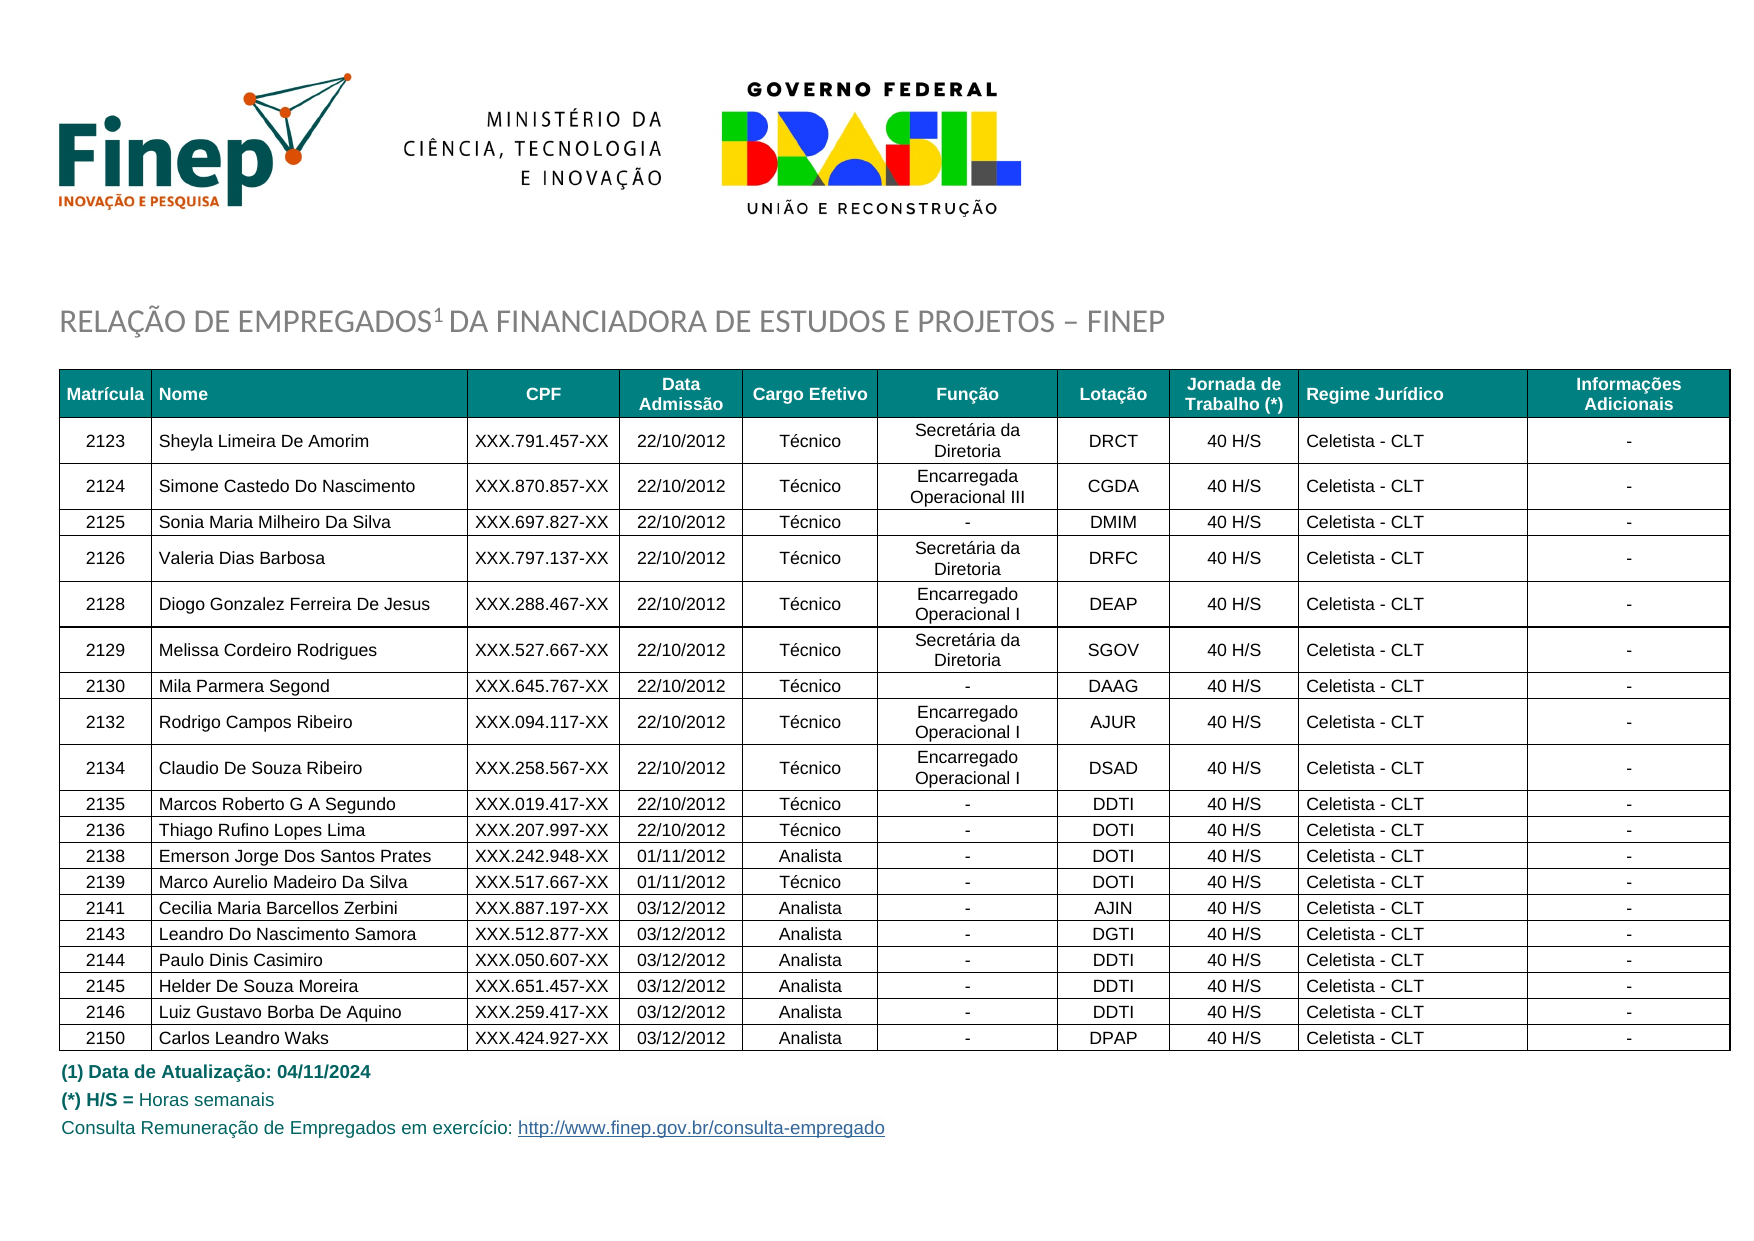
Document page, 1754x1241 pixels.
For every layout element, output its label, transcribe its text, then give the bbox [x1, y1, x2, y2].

table_cell Encarregada Operacional III [878, 464, 1057, 509]
table_cell - [1528, 582, 1729, 626]
table_cell 40 H/S [1170, 464, 1298, 509]
table_cell - [878, 895, 1057, 920]
table_cell 22/10/2012 [620, 628, 742, 672]
table_cell Analista [743, 973, 877, 998]
table_cell Encarregado Operacional I [878, 582, 1057, 626]
table_cell Técnico [743, 510, 877, 535]
table_cell Analista [743, 921, 877, 946]
table_cell XXX.288.467-XX [468, 582, 619, 626]
table_cell Rodrigo Campos Ribeiro [152, 699, 467, 744]
table_cell 40 H/S [1170, 999, 1298, 1024]
table_cell DSAD [1058, 745, 1169, 790]
table_cell Celetista - CLT [1299, 582, 1527, 626]
table_cell Celetista - CLT [1299, 817, 1527, 842]
table_cell Celetista - CLT [1299, 869, 1527, 894]
table_cell 2146 [60, 999, 151, 1024]
table_cell 2132 [60, 699, 151, 744]
table_cell - [878, 510, 1057, 535]
table_cell Analista [743, 947, 877, 972]
table_cell Marco Aurelio Madeiro Da Silva [152, 869, 467, 894]
table_cell 2129 [60, 628, 151, 672]
table_cell XXX.797.137-XX [468, 536, 619, 581]
table_cell XXX.050.607-XX [468, 947, 619, 972]
table_cell DRCT [1058, 418, 1169, 463]
table_cell DAAG [1058, 673, 1169, 698]
table_cell XXX.207.997-XX [468, 817, 619, 842]
table_cell 03/12/2012 [620, 1025, 742, 1050]
table_cell 2145 [60, 973, 151, 998]
table_header Função [878, 370, 1057, 417]
table_cell 2143 [60, 921, 151, 946]
table_cell Celetista - CLT [1299, 673, 1527, 698]
table_cell - [1528, 418, 1729, 463]
table_cell Carlos Leandro Waks [152, 1025, 467, 1050]
table_cell - [878, 973, 1057, 998]
table_header Lotação [1058, 370, 1169, 417]
table_cell DDTI [1058, 999, 1169, 1024]
table_cell Marcos Roberto G A Segundo [152, 791, 467, 816]
table_cell Leandro Do Nascimento Samora [152, 921, 467, 946]
table_cell 40 H/S [1170, 628, 1298, 672]
table_cell - [1528, 1025, 1729, 1050]
table_cell Diogo Gonzalez Ferreira De Jesus [152, 582, 467, 626]
table_cell 22/10/2012 [620, 582, 742, 626]
table_cell DDTI [1058, 791, 1169, 816]
table_cell XXX.651.457-XX [468, 973, 619, 998]
table_cell 40 H/S [1170, 582, 1298, 626]
table_cell DOTI [1058, 843, 1169, 868]
table_cell Celetista - CLT [1299, 745, 1527, 790]
table_cell 22/10/2012 [620, 464, 742, 509]
table_cell Celetista - CLT [1299, 999, 1527, 1024]
table_cell Encarregado Operacional I [878, 699, 1057, 744]
table_cell DDTI [1058, 973, 1169, 998]
table_cell DOTI [1058, 817, 1169, 842]
table_cell Analista [743, 895, 877, 920]
table_cell Emerson Jorge Dos Santos Prates [152, 843, 467, 868]
table_cell Celetista - CLT [1299, 947, 1527, 972]
table_cell 2125 [60, 510, 151, 535]
table_cell XXX.242.948-XX [468, 843, 619, 868]
table_cell Analista [743, 999, 877, 1024]
table_cell - [878, 791, 1057, 816]
table_cell 40 H/S [1170, 510, 1298, 535]
table_cell Técnico [743, 628, 877, 672]
table_header Matrícula [60, 370, 151, 417]
table_cell 2134 [60, 745, 151, 790]
table_cell 22/10/2012 [620, 418, 742, 463]
table_cell - [1528, 673, 1729, 698]
table_cell Técnico [743, 791, 877, 816]
table_header Nome [152, 370, 467, 417]
table_cell - [1528, 628, 1729, 672]
table_cell 03/12/2012 [620, 999, 742, 1024]
table_cell Técnico [743, 673, 877, 698]
table_cell Helder De Souza Moreira [152, 973, 467, 998]
table_cell 40 H/S [1170, 418, 1298, 463]
table_cell Thiago Rufino Lopes Lima [152, 817, 467, 842]
table_cell Celetista - CLT [1299, 628, 1527, 672]
table_cell 40 H/S [1170, 817, 1298, 842]
table_cell XXX.527.667-XX [468, 628, 619, 672]
table_cell 2126 [60, 536, 151, 581]
table_cell Técnico [743, 869, 877, 894]
table_cell Secretária da Diretoria [878, 628, 1057, 672]
table_cell Técnico [743, 464, 877, 509]
table_cell Celetista - CLT [1299, 418, 1527, 463]
table_cell - [878, 843, 1057, 868]
table_cell 2141 [60, 895, 151, 920]
table_cell Analista [743, 843, 877, 868]
table_cell Luiz Gustavo Borba De Aquino [152, 999, 467, 1024]
table_cell 2124 [60, 464, 151, 509]
table_cell XXX.645.767-XX [468, 673, 619, 698]
table_cell SGOV [1058, 628, 1169, 672]
table_cell Celetista - CLT [1299, 699, 1527, 744]
table_header Jornada de Trabalho (*) [1170, 370, 1298, 417]
table_cell Técnico [743, 745, 877, 790]
table_cell Claudio De Souza Ribeiro [152, 745, 467, 790]
table_cell Valeria Dias Barbosa [152, 536, 467, 581]
table_cell 03/12/2012 [620, 921, 742, 946]
table_cell 40 H/S [1170, 921, 1298, 946]
table_cell - [1528, 699, 1729, 744]
table_cell XXX.870.857-XX [468, 464, 619, 509]
table_cell Celetista - CLT [1299, 510, 1527, 535]
table_cell - [1528, 745, 1729, 790]
table_cell - [1528, 791, 1729, 816]
table_cell 2135 [60, 791, 151, 816]
table_header Informações Adicionais [1528, 370, 1729, 417]
table_cell XXX.517.667-XX [468, 869, 619, 894]
table_header Regime Jurídico [1299, 370, 1527, 417]
table_cell Celetista - CLT [1299, 895, 1527, 920]
table_cell XXX.697.827-XX [468, 510, 619, 535]
table_cell Celetista - CLT [1299, 791, 1527, 816]
table_cell Encarregado Operacional I [878, 745, 1057, 790]
table_cell - [1528, 843, 1729, 868]
table_cell XXX.094.117-XX [468, 699, 619, 744]
table_cell Técnico [743, 699, 877, 744]
table_cell DGTI [1058, 921, 1169, 946]
table_cell Cecilia Maria Barcellos Zerbini [152, 895, 467, 920]
table_cell - [1528, 536, 1729, 581]
table_cell Técnico [743, 817, 877, 842]
table_header CPF [468, 370, 619, 417]
table_cell XXX.258.567-XX [468, 745, 619, 790]
table_cell 40 H/S [1170, 673, 1298, 698]
table_cell 40 H/S [1170, 1025, 1298, 1050]
table_cell DEAP [1058, 582, 1169, 626]
table_cell 2136 [60, 817, 151, 842]
table_cell DPAP [1058, 1025, 1169, 1050]
table_cell 22/10/2012 [620, 745, 742, 790]
table_cell 40 H/S [1170, 791, 1298, 816]
table_cell 40 H/S [1170, 745, 1298, 790]
table_cell - [1528, 510, 1729, 535]
table_cell Técnico [743, 536, 877, 581]
table_header Cargo Efetivo [743, 370, 877, 417]
table_cell 2139 [60, 869, 151, 894]
table_cell AJIN [1058, 895, 1169, 920]
table_cell 2150 [60, 1025, 151, 1050]
table_cell - [878, 921, 1057, 946]
table_cell Melissa Cordeiro Rodrigues [152, 628, 467, 672]
table_cell 40 H/S [1170, 869, 1298, 894]
table_cell 01/11/2012 [620, 843, 742, 868]
table_cell 40 H/S [1170, 973, 1298, 998]
table_cell Secretária da Diretoria [878, 418, 1057, 463]
table_cell Analista [743, 1025, 877, 1050]
table_cell Celetista - CLT [1299, 1025, 1527, 1050]
table_cell - [1528, 895, 1729, 920]
table_cell 2130 [60, 673, 151, 698]
table_cell 22/10/2012 [620, 817, 742, 842]
table_cell Técnico [743, 418, 877, 463]
table_cell Simone Castedo Do Nascimento [152, 464, 467, 509]
table_cell - [1528, 999, 1729, 1024]
table_cell Celetista - CLT [1299, 921, 1527, 946]
table_cell XXX.424.927-XX [468, 1025, 619, 1050]
table_cell 2144 [60, 947, 151, 972]
table_cell Sheyla Limeira De Amorim [152, 418, 467, 463]
table_cell - [878, 673, 1057, 698]
table_cell - [1528, 869, 1729, 894]
table_cell AJUR [1058, 699, 1169, 744]
table_cell 01/11/2012 [620, 869, 742, 894]
table_cell 2138 [60, 843, 151, 868]
table_cell XXX.791.457-XX [468, 418, 619, 463]
table_cell 22/10/2012 [620, 699, 742, 744]
table_cell Celetista - CLT [1299, 536, 1527, 581]
table_cell - [1528, 947, 1729, 972]
table_cell XXX.019.417-XX [468, 791, 619, 816]
table_cell XXX.887.197-XX [468, 895, 619, 920]
table_cell - [878, 869, 1057, 894]
table_cell DDTI [1058, 947, 1169, 972]
table_cell 22/10/2012 [620, 510, 742, 535]
table_cell 22/10/2012 [620, 673, 742, 698]
table_cell 40 H/S [1170, 699, 1298, 744]
table_cell Celetista - CLT [1299, 843, 1527, 868]
table_cell - [1528, 817, 1729, 842]
table_cell 22/10/2012 [620, 536, 742, 581]
table_cell XXX.259.417-XX [468, 999, 619, 1024]
table_cell XXX.512.877-XX [468, 921, 619, 946]
table_cell 40 H/S [1170, 895, 1298, 920]
table_cell - [1528, 921, 1729, 946]
table_cell 40 H/S [1170, 843, 1298, 868]
table_cell DRFC [1058, 536, 1169, 581]
table_cell Mila Parmera Segond [152, 673, 467, 698]
table_cell Paulo Dinis Casimiro [152, 947, 467, 972]
table_header Data Admissão [620, 370, 742, 417]
table_cell Técnico [743, 582, 877, 626]
table_cell Sonia Maria Milheiro Da Silva [152, 510, 467, 535]
table_cell 2123 [60, 418, 151, 463]
table_cell DOTI [1058, 869, 1169, 894]
table_cell Celetista - CLT [1299, 973, 1527, 998]
table_cell Secretária da Diretoria [878, 536, 1057, 581]
table_cell - [1528, 464, 1729, 509]
table_cell Celetista - CLT [1299, 464, 1527, 509]
table_cell - [878, 947, 1057, 972]
table_cell CGDA [1058, 464, 1169, 509]
table_cell 2128 [60, 582, 151, 626]
table_cell 22/10/2012 [620, 791, 742, 816]
table_cell 40 H/S [1170, 947, 1298, 972]
table_cell - [1528, 973, 1729, 998]
table_cell DMIM [1058, 510, 1169, 535]
table_cell - [878, 999, 1057, 1024]
table_cell 40 H/S [1170, 536, 1298, 581]
table_cell 03/12/2012 [620, 895, 742, 920]
table_cell - [878, 817, 1057, 842]
table_cell - [878, 1025, 1057, 1050]
table_cell 03/12/2012 [620, 947, 742, 972]
table_cell 03/12/2012 [620, 973, 742, 998]
